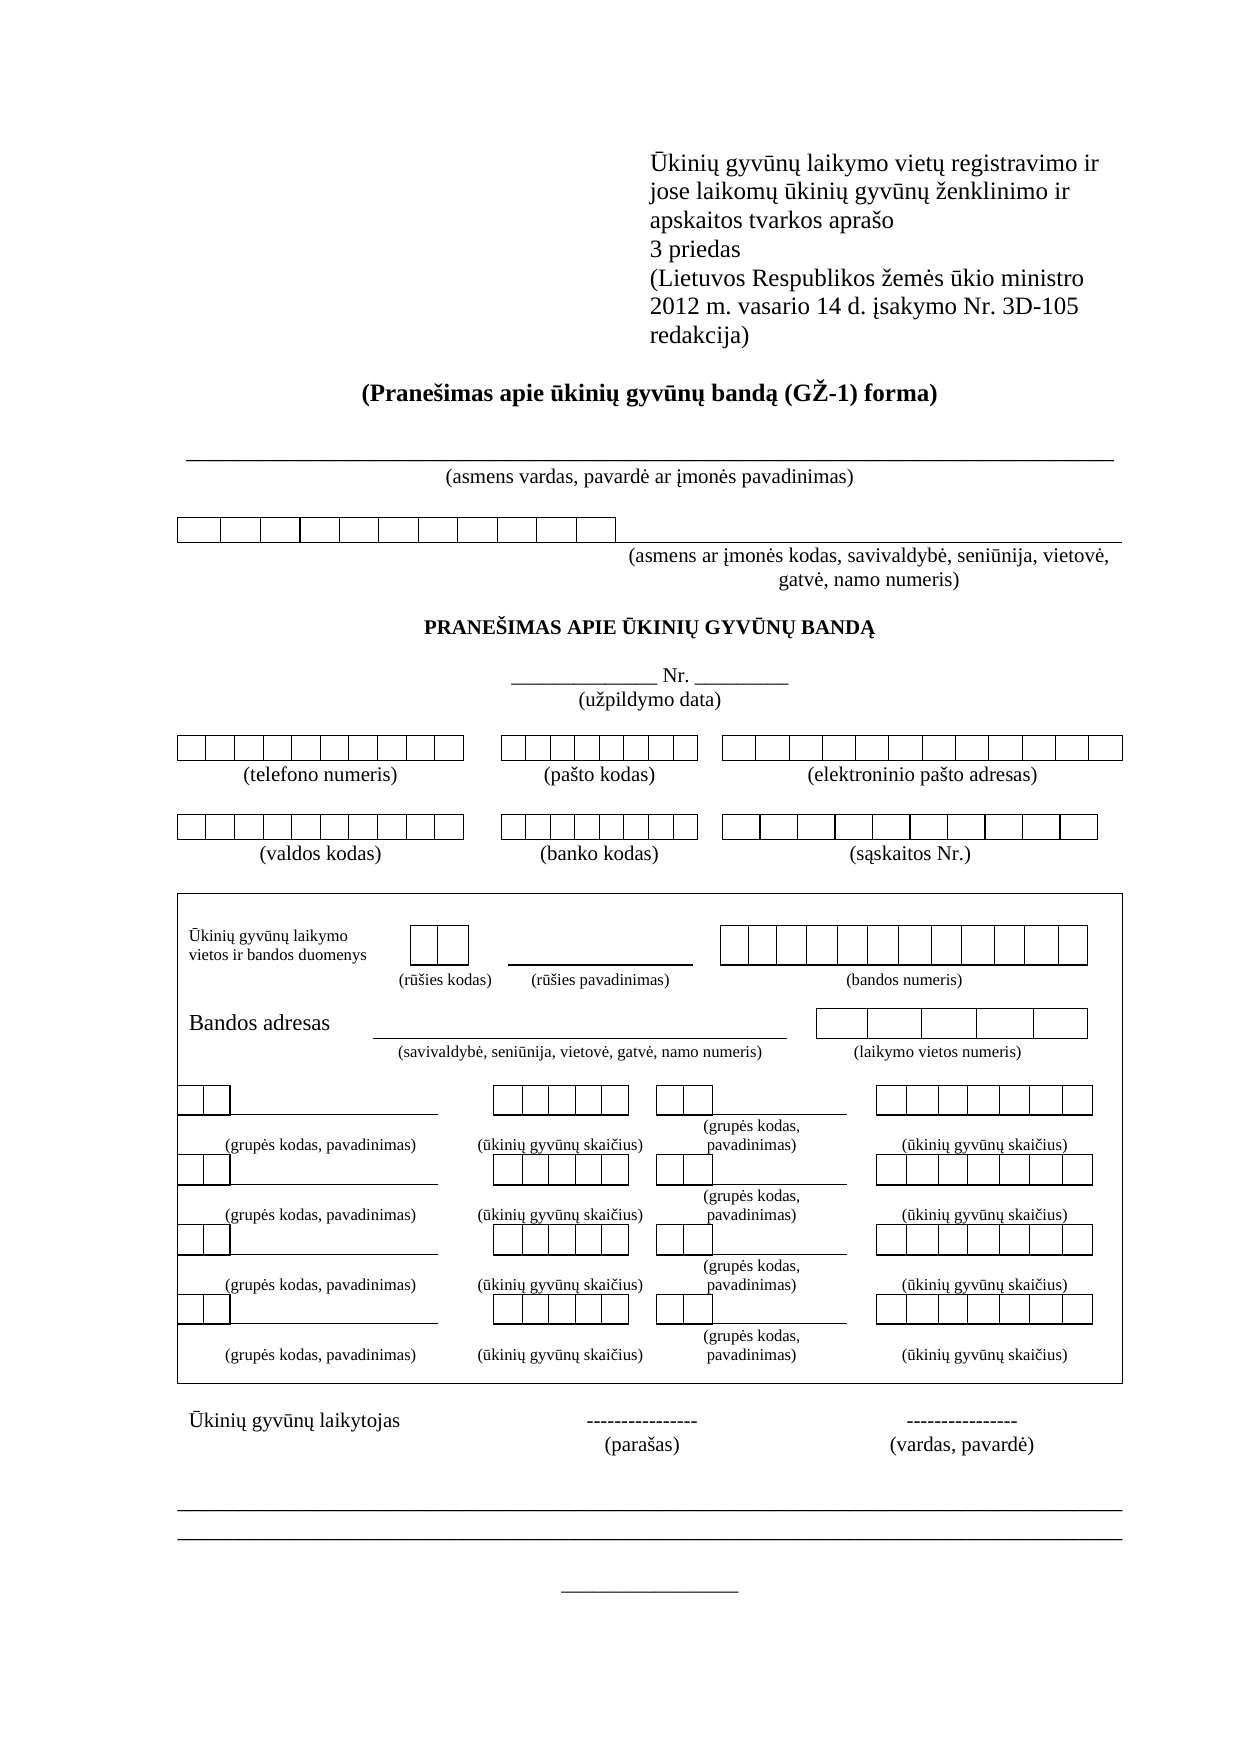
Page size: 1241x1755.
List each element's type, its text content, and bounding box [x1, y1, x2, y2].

table_cell [576, 543, 616, 591]
table_cell (valdos kodas) [177, 840, 463, 864]
table_cell [847, 1085, 876, 1114]
table_cell [684, 1086, 712, 1114]
table_header [537, 518, 576, 542]
table_cell [698, 760, 723, 786]
table_cell [657, 1086, 683, 1114]
table_cell [657, 1155, 683, 1184]
table_cell [602, 1155, 628, 1184]
table_cell [178, 1038, 373, 1061]
table_cell [868, 1009, 921, 1038]
table_cell [1030, 1295, 1062, 1323]
table_cell (grupės kodas, pavadinimas) [178, 1323, 464, 1364]
table_cell [494, 1225, 522, 1253]
table_cell [602, 1086, 628, 1114]
table_cell [907, 1086, 938, 1114]
table_cell (sąskaitos Nr.) [723, 840, 1097, 864]
table_cell [1063, 1295, 1092, 1323]
table_cell (pašto kodas) [501, 761, 698, 786]
table_cell (grupės kodas, pavadinimas) [656, 1185, 847, 1224]
table_cell (banko kodas) [501, 840, 698, 864]
table_cell [204, 1225, 229, 1253]
table_header [221, 518, 260, 542]
table_cell [464, 1294, 493, 1323]
table_cell (ūkinių gyvūnų skaičius) [464, 1184, 656, 1224]
table_cell [1098, 839, 1122, 864]
table_cell [629, 1364, 656, 1383]
table_header [1088, 894, 1122, 924]
table_cell [204, 1364, 230, 1383]
table_header [464, 735, 501, 760]
table_cell [877, 1295, 906, 1323]
table_cell [629, 1294, 656, 1323]
table_cell [939, 1295, 967, 1323]
table_cell [899, 926, 931, 964]
table_cell (ūkinių gyvūnų skaičius) [464, 1254, 656, 1294]
table_cell [838, 926, 867, 964]
table_header [889, 736, 922, 760]
table_header [292, 815, 320, 839]
table_cell [1088, 1008, 1122, 1038]
table_cell [693, 964, 721, 989]
table_header [321, 736, 348, 760]
table_cell [656, 1364, 683, 1383]
table_cell [807, 926, 837, 964]
table_cell [968, 1155, 999, 1184]
table_cell [1093, 1085, 1122, 1114]
table_cell [576, 1295, 601, 1323]
table_header [931, 894, 961, 924]
table_cell [178, 989, 383, 1008]
table_header [464, 814, 501, 839]
table_cell [523, 1295, 548, 1323]
table_cell [1093, 1294, 1122, 1323]
table_cell [523, 1086, 548, 1114]
table_header [956, 736, 988, 760]
table_cell [438, 1085, 464, 1114]
table_cell (ūkinių gyvūnų skaičius) [464, 1323, 656, 1364]
table_cell [1000, 1155, 1029, 1184]
table_cell [494, 1295, 522, 1323]
table_header [321, 815, 348, 839]
table_cell [458, 543, 497, 591]
table_cell [438, 1294, 464, 1323]
table_cell [1030, 1155, 1062, 1184]
table_header [798, 815, 834, 839]
table_cell [847, 1224, 876, 1253]
table_cell [922, 1009, 976, 1038]
table_cell [847, 1294, 876, 1323]
table_header [721, 894, 748, 924]
table_cell [817, 1009, 867, 1038]
table_cell [411, 926, 437, 964]
table_cell [684, 1295, 712, 1323]
table_cell [178, 1364, 203, 1383]
table_header [407, 736, 434, 760]
table_cell [721, 989, 1088, 1008]
table_header [178, 736, 205, 760]
table_cell [373, 1008, 787, 1038]
table_cell [938, 1364, 968, 1383]
table_header [551, 736, 574, 760]
table_cell [260, 543, 300, 591]
table_header [468, 894, 508, 924]
table_cell [1088, 989, 1122, 1008]
table_cell [221, 543, 260, 591]
table_cell [300, 543, 339, 591]
table_header [526, 815, 550, 839]
table_cell [537, 543, 576, 591]
table_cell [693, 925, 720, 964]
table_cell [1063, 1086, 1092, 1114]
table_cell [494, 1155, 522, 1184]
table_cell [1025, 926, 1058, 964]
table_cell [629, 1085, 656, 1114]
table_header [1025, 894, 1058, 924]
table_cell [787, 1008, 816, 1038]
table_cell [1000, 1086, 1029, 1114]
table_cell (ūkinių gyvūnų skaičius) [847, 1184, 1122, 1224]
table_cell [1092, 1364, 1122, 1383]
table_cell [713, 1294, 847, 1323]
text _ [177, 1514, 1122, 1539]
text (užpildymo data) [177, 687, 1122, 711]
table_header [502, 736, 525, 760]
table_header Ūkinių gyvūnų laikytojas [177, 1408, 482, 1456]
table_header [723, 815, 759, 839]
table_header [600, 815, 623, 839]
table_cell [464, 1085, 493, 1114]
text _ [177, 435, 1122, 464]
table_cell [178, 1155, 203, 1184]
table_cell (laikymo vietos numeris) [787, 1038, 1088, 1061]
table_header [410, 894, 437, 924]
table_cell [602, 1295, 628, 1323]
table_cell [906, 1364, 938, 1383]
table_header [379, 518, 418, 542]
table_header [178, 894, 383, 924]
table_cell [684, 1225, 712, 1253]
table_header [575, 815, 599, 839]
table_header [790, 736, 822, 760]
table_header [264, 736, 291, 760]
table_header [1058, 894, 1088, 924]
table_header [600, 736, 623, 760]
table_cell [340, 543, 379, 591]
table_cell [464, 1224, 493, 1253]
table_header [378, 815, 406, 839]
table_cell (grupės kodas, pavadinimas) [178, 1184, 464, 1224]
table_cell [1063, 1364, 1092, 1383]
table_header [674, 815, 697, 839]
table_header [807, 894, 837, 924]
table_cell [231, 1154, 437, 1184]
table_cell [498, 543, 537, 591]
table_header [526, 736, 550, 760]
table_cell [868, 926, 898, 964]
table_cell [549, 1225, 575, 1253]
table_cell [204, 1295, 229, 1323]
table_header [616, 517, 1122, 542]
table_header ---------------- (vardas, pavardė) [802, 1408, 1122, 1456]
table_header [698, 814, 722, 839]
table_header [674, 736, 697, 760]
table_header [749, 894, 777, 924]
table_cell [1093, 1224, 1122, 1253]
text 2012 m. vasario 14 d. įsakymo Nr. 3D-105 redakcija) [649, 291, 1122, 349]
table_header [378, 736, 406, 760]
table_cell [231, 1224, 437, 1253]
table_cell [995, 926, 1024, 964]
table_cell (bandos numeris) [721, 966, 1088, 989]
table_cell [549, 1086, 575, 1114]
table_header [777, 894, 807, 924]
table_cell [698, 839, 723, 864]
table_cell [576, 1086, 601, 1114]
table_cell [657, 1295, 683, 1323]
table_header [856, 736, 888, 760]
table_header [868, 894, 898, 924]
table_header [292, 736, 320, 760]
table_cell [1088, 964, 1122, 989]
table_cell [693, 989, 721, 1008]
table_cell (ūkinių gyvūnų skaičius) [464, 1114, 656, 1154]
table_cell [231, 1085, 437, 1114]
table_cell [602, 1364, 629, 1383]
table_header [206, 815, 234, 839]
table_cell [713, 1085, 847, 1114]
table_cell [1029, 1364, 1063, 1383]
table_header [264, 815, 291, 839]
table_header [551, 815, 574, 839]
table_cell [877, 1086, 906, 1114]
table_header [178, 518, 220, 542]
text apskaitos tvarkos aprašo [649, 205, 1122, 234]
table_cell [508, 989, 692, 1008]
table_header [723, 736, 755, 760]
table_header [261, 518, 299, 542]
table_cell [713, 1224, 847, 1253]
table_cell [629, 1224, 656, 1253]
table_header [698, 735, 722, 760]
table_cell (rūšies kodas) [383, 964, 508, 989]
table_cell [907, 1225, 938, 1253]
table_cell [230, 1364, 437, 1383]
table_header [823, 736, 855, 760]
table_cell [777, 926, 806, 964]
table_header [649, 736, 673, 760]
table_header [873, 815, 909, 839]
table_header [575, 736, 599, 760]
table_cell [177, 543, 221, 591]
table_cell [787, 1061, 1088, 1084]
table_cell [178, 1295, 203, 1323]
table_header [1056, 736, 1088, 760]
table_cell [1059, 926, 1087, 964]
table_cell [907, 1295, 938, 1323]
table_cell (telefono numeris) [177, 761, 463, 786]
table_header [693, 894, 721, 924]
table_header [1089, 736, 1122, 760]
table_cell [373, 1061, 787, 1084]
table_header [923, 736, 955, 760]
table_cell [178, 1086, 203, 1114]
table_cell [523, 1364, 549, 1383]
table_cell [968, 1225, 999, 1253]
table_cell [464, 1364, 493, 1383]
table_cell [968, 1364, 999, 1383]
table_cell [877, 1225, 906, 1253]
table_header [340, 518, 378, 542]
table_cell [962, 926, 994, 964]
table_cell [847, 1154, 876, 1184]
text (Lietuvos Respublikos žemės ūkio ministro [649, 263, 1122, 291]
table_cell (ūkinių gyvūnų skaičius) [847, 1114, 1122, 1154]
table_header [948, 815, 984, 839]
table_cell [469, 925, 508, 964]
text 3 priedas [649, 234, 1122, 263]
table_cell [494, 1086, 522, 1114]
table_header [301, 518, 339, 542]
table_cell [549, 1364, 575, 1383]
table_cell [383, 989, 508, 1008]
table_header [649, 815, 673, 839]
table_header [1061, 815, 1097, 839]
table_cell [877, 1364, 906, 1383]
table_header [994, 894, 1024, 924]
table_header [438, 894, 468, 924]
table_header [756, 736, 789, 760]
table_cell [939, 1155, 967, 1184]
table_cell [1030, 1086, 1062, 1114]
table_cell (grupės kodas, pavadinimas) [178, 1114, 464, 1154]
table_cell [657, 1225, 683, 1253]
table_cell [713, 1364, 847, 1383]
table_cell (ūkinių gyvūnų skaičius) [847, 1254, 1122, 1294]
table_cell [523, 1225, 548, 1253]
table_header [206, 736, 234, 760]
table_cell [178, 964, 383, 989]
table_cell [1000, 1225, 1029, 1253]
table_cell [1063, 1155, 1092, 1184]
table_cell [383, 925, 410, 964]
table_cell (grupės kodas, pavadinimas) [656, 1115, 847, 1154]
table_cell [968, 1086, 999, 1114]
table_cell [932, 926, 961, 964]
table_cell [939, 1086, 967, 1114]
table_header [989, 736, 1022, 760]
table_cell (grupės kodas, pavadinimas) [656, 1324, 847, 1364]
table_cell [508, 925, 692, 964]
text jose laikomų ūkinių gyvūnų ženklinimo ir [649, 176, 1122, 205]
table_cell [231, 1294, 437, 1323]
table_header [435, 815, 463, 839]
table_cell [204, 1155, 229, 1184]
table_header [435, 736, 463, 760]
table_cell [438, 926, 468, 964]
table_header [235, 736, 263, 760]
table_cell [1000, 1364, 1029, 1383]
table_header [836, 815, 872, 839]
table_cell [1088, 1061, 1122, 1084]
table_header [624, 815, 648, 839]
table_cell [629, 1154, 656, 1184]
table_header [624, 736, 648, 760]
table_cell [749, 926, 776, 964]
table_header [1098, 814, 1122, 839]
table_cell (ūkinių gyvūnų skaičius) [847, 1323, 1122, 1364]
table_cell [1093, 1154, 1122, 1184]
table_header [911, 815, 947, 839]
table_cell [576, 1225, 601, 1253]
table_cell [683, 1364, 713, 1383]
table_header [419, 518, 457, 542]
table_cell [1034, 1009, 1087, 1038]
table_cell [877, 1155, 906, 1184]
table_cell [1000, 1295, 1029, 1323]
table_cell [939, 1225, 967, 1253]
table_cell [977, 1009, 1033, 1038]
table_header [383, 894, 410, 924]
text PRANEŠIMAS APIE ŪKINIŲ GYVŪNŲ BANDĄ [177, 615, 1122, 639]
table_header ---------------- (parašas) [482, 1408, 802, 1456]
table_cell [419, 543, 458, 591]
text _ [177, 1485, 1122, 1510]
table_header [986, 815, 1022, 839]
table_cell [575, 1364, 602, 1383]
table_header [498, 518, 536, 542]
table_cell [713, 1154, 847, 1184]
text ______________ Nr. _________ [177, 663, 1122, 687]
table_cell (savivaldybė, seniūnija, vietovė, gatvė, namo numeris) [373, 1039, 787, 1061]
table_cell Ūkinių gyvūnų laikymo vietos ir bandos duomenys [178, 925, 383, 964]
table_header [761, 815, 797, 839]
table_cell [721, 926, 748, 964]
table_cell [549, 1155, 575, 1184]
table_cell [549, 1295, 575, 1323]
table_header [178, 815, 205, 839]
table_header [349, 736, 377, 760]
table_cell [907, 1155, 938, 1184]
table_header [837, 894, 868, 924]
table_cell [1088, 925, 1122, 964]
table_header [1023, 736, 1055, 760]
table_header [349, 815, 377, 839]
table_cell [438, 1224, 464, 1253]
table_cell [968, 1295, 999, 1323]
table_header [407, 815, 434, 839]
table_cell [602, 1225, 628, 1253]
table_cell [178, 1061, 373, 1084]
table_cell [379, 543, 418, 591]
table_cell (elektroninio pašto adresas) [723, 761, 1122, 786]
text Ūkinių gyvūnų laikymo vietų registravimo ir [650, 148, 1122, 176]
table_cell [576, 1155, 601, 1184]
table_cell [684, 1155, 712, 1184]
text _________________ [177, 1571, 1122, 1595]
table_cell [847, 1364, 877, 1383]
table_cell [1088, 1038, 1122, 1061]
table_cell [438, 1364, 464, 1383]
table_cell [1063, 1225, 1092, 1253]
table_cell [494, 1364, 522, 1383]
table_header [577, 518, 615, 542]
table_cell [438, 1154, 464, 1184]
table_cell [523, 1155, 548, 1184]
table_cell [464, 839, 501, 864]
table_cell (asmens ar įmonės kodas, savivaldybė, seniūnija, vietovė, gatvė, namo numeris) [616, 543, 1122, 591]
table_header [235, 815, 263, 839]
table_header [508, 894, 692, 924]
table_cell [178, 1225, 203, 1253]
table_cell (grupės kodas, pavadinimas) [178, 1254, 464, 1294]
table_cell [1030, 1225, 1062, 1253]
text (asmens vardas, pavardė ar įmonės pavadinimas) [177, 464, 1122, 488]
table_cell [464, 760, 501, 786]
table_cell (rūšies pavadinimas) [508, 966, 692, 989]
table_header [502, 815, 525, 839]
table_cell Bandos adresas [178, 1008, 373, 1038]
table_header [458, 518, 497, 542]
table_header [1023, 815, 1059, 839]
table_cell [204, 1086, 229, 1114]
table_cell [464, 1154, 493, 1184]
table_header [898, 894, 931, 924]
table_cell (grupės kodas, pavadinimas) [656, 1255, 847, 1294]
table_header [961, 894, 994, 924]
text (Pranešimas apie ūkinių gyvūnų bandą (GŽ-1) forma) [177, 378, 1122, 406]
